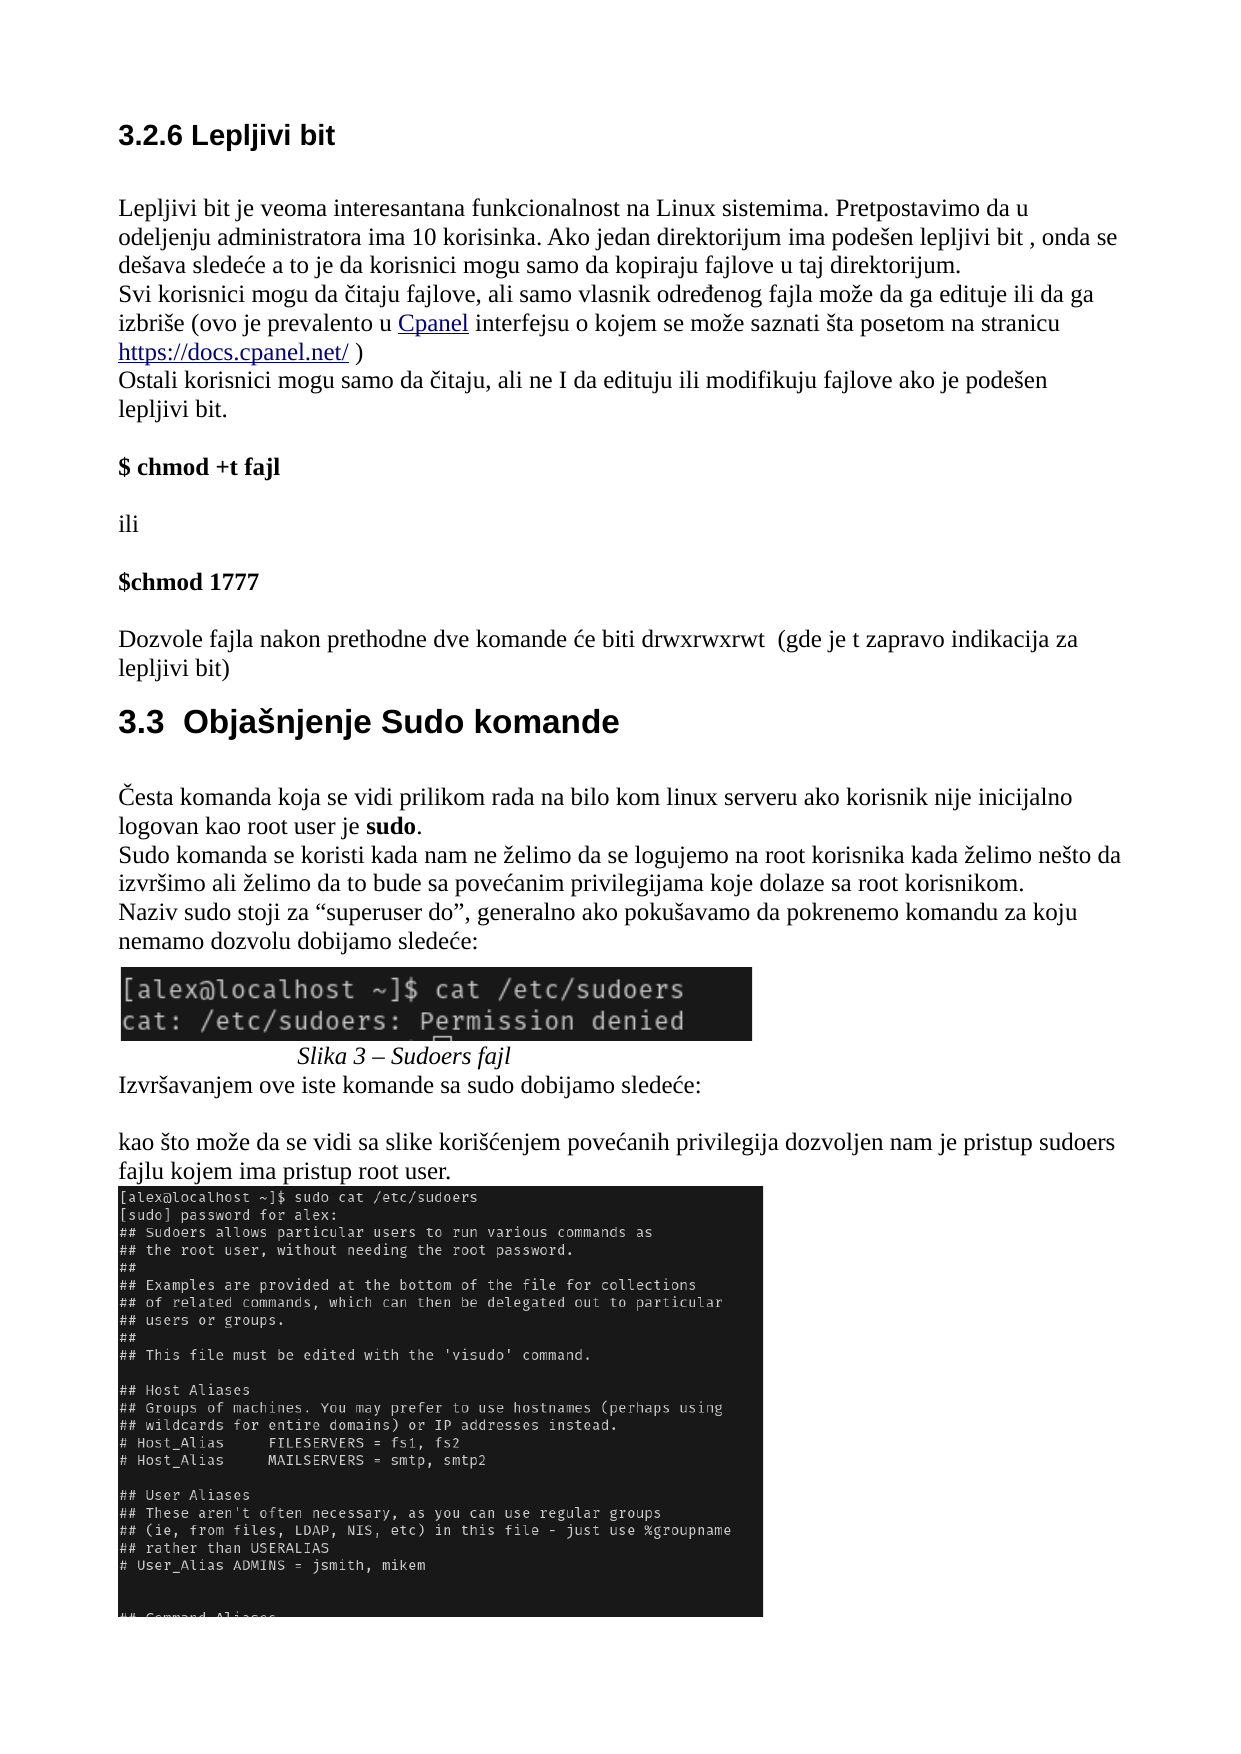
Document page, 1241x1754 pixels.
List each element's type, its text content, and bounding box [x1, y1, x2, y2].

text Naziv sudo stoji za “superuser do”, generalno ako pokušavamo da pokrenemo komandu za koju nemamo dozvolu dobijamo sledeće: [118, 897, 1122, 955]
text Česta komanda koja se vidi prilikom rada na bilo kom linux serveru ako korisnik nije inicijalno logovan kao root user je sudo. [118, 782, 1122, 840]
text Ostali korisnici mogu samo da čitaju, ali ne I da edituju ili modifikuju fajlove ako je podešen lepljivi bit. [118, 365, 1122, 423]
text Slika 3 – Sudoers fajl [118, 1041, 1122, 1070]
text kao što može da se vidi sa slike korišćenjem povećanih privilegija dozvoljen nam je pristup sudoers fajlu kojem ima pristup root user. [118, 1127, 1122, 1185]
text ili [118, 509, 1122, 538]
subtitle 3.2.6 Lepljivi bit [118, 118, 1122, 152]
text Dozvole fajla nakon prethodne dve komande će biti drwxrwxrwt (gde je t zapravo indikacija za lepljivi bit) [118, 624, 1122, 682]
text $ chmod +t fajl [118, 452, 1122, 480]
text Sudo komanda se koristi kada nam ne želimo da se logujemo na root korisnika kada želimo nešto da izvršimo ali želimo da to bude sa povećanim privilegijama koje dolaze sa root korisnikom. [118, 840, 1122, 897]
subtitle 3.3 Objašnjenje Sudo komande [118, 702, 1122, 741]
picture [120, 967, 753, 1041]
text Lepljivi bit je veoma interesantana funkcionalnost na Linux sistemima. Pretpostavimo da u odeljenju administratora ima 10 korisinka. Ako jedan direktorijum ima podešen lepljivi bit , onda se dešava sledeće a to je da korisnici mogu samo da kopiraju fajlove u taj direktorijum. [118, 193, 1122, 279]
text Izvršavanjem ove iste komande sa sudo dobijamo sledeće: [118, 1070, 1122, 1098]
picture [118, 1186, 764, 1617]
text $chmod 1777 [118, 567, 1122, 595]
text Svi korisnici mogu da čitaju fajlove, ali samo vlasnik određenog fajla može da ga edituje ili da ga izbriše (ovo je prevalento u Cpanel interfejsu o kojem se može saznati šta posetom na stranicu https://docs.cpanel.net/ ) [118, 279, 1122, 365]
